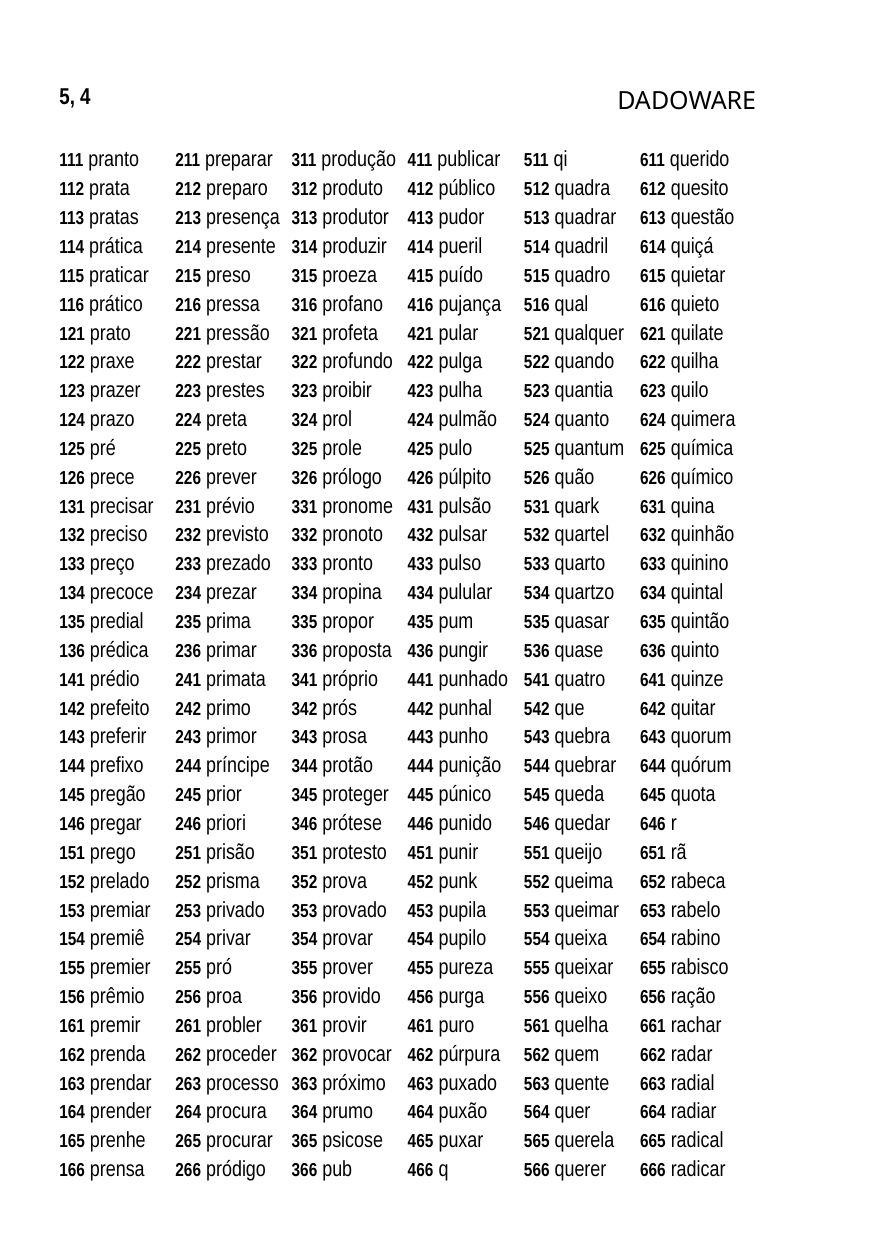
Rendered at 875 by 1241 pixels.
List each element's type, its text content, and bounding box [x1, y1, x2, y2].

text 522 quando [524, 348, 640, 373]
text 632 quinhão [640, 521, 756, 546]
text 562 quem [524, 1041, 640, 1066]
text 322 profundo [291, 348, 407, 373]
text 616 quieto [640, 291, 756, 316]
text 644 quórum [640, 752, 756, 777]
text 211 preparar [175, 146, 291, 171]
text 366 pub [291, 1156, 407, 1181]
text 515 quadro [524, 262, 640, 287]
text 566 querer [524, 1156, 640, 1181]
text 222 prestar [175, 348, 291, 373]
text 314 produzir [291, 233, 407, 258]
text 221 pressão [175, 319, 291, 344]
text 642 quitar [640, 694, 756, 719]
text 521 qualquer [524, 319, 640, 344]
text 434 pulular [407, 579, 524, 604]
text 124 prazo [59, 406, 175, 431]
text 346 prótese [291, 810, 407, 835]
text 236 primar [175, 637, 291, 662]
text 425 pulo [407, 435, 524, 460]
text 535 quasar [524, 608, 640, 633]
text 315 proeza [291, 262, 407, 287]
text 365 psicose [291, 1127, 407, 1152]
text 5, 4 [59, 83, 177, 109]
text 132 preciso [59, 521, 175, 546]
text 435 pum [407, 608, 524, 633]
text 461 puro [407, 1012, 524, 1037]
text 465 puxar [407, 1127, 524, 1152]
text 325 prole [291, 435, 407, 460]
text 126 prece [59, 464, 175, 489]
text 431 pulsão [407, 492, 524, 518]
text 131 precisar [59, 492, 175, 518]
text 223 prestes [175, 377, 291, 402]
text 634 quintal [640, 579, 756, 604]
text 225 preto [175, 435, 291, 460]
text 235 prima [175, 608, 291, 633]
text 136 prédica [59, 637, 175, 662]
text 421 pular [407, 319, 524, 344]
text 162 prenda [59, 1041, 175, 1066]
text 151 prego [59, 839, 175, 864]
text 112 prata [59, 175, 175, 200]
text 123 prazer [59, 377, 175, 402]
text 333 pronto [291, 550, 407, 575]
text 516 qual [524, 291, 640, 316]
text 555 queixar [524, 954, 640, 979]
text 442 punhal [407, 694, 524, 719]
text 253 privado [175, 896, 291, 922]
text 226 prever [175, 464, 291, 489]
text 541 quatro [524, 666, 640, 691]
text 361 provir [291, 1012, 407, 1037]
text 426 púlpito [407, 464, 524, 489]
text 512 quadra [524, 175, 640, 200]
text 145 pregão [59, 781, 175, 806]
text 464 puxão [407, 1098, 524, 1123]
text 455 pureza [407, 954, 524, 979]
text 255 pró [175, 954, 291, 979]
text 246 priori [175, 810, 291, 835]
text 351 protesto [291, 839, 407, 864]
text 523 quantia [524, 377, 640, 402]
text 345 proteger [291, 781, 407, 806]
text 456 purga [407, 983, 524, 1008]
text 121 prato [59, 319, 175, 344]
text 462 púrpura [407, 1041, 524, 1066]
text 153 premiar [59, 896, 175, 922]
text 116 prático [59, 291, 175, 316]
text 524 quanto [524, 406, 640, 431]
text 533 quarto [524, 550, 640, 575]
text 155 premier [59, 954, 175, 979]
text 312 produto [291, 175, 407, 200]
text 663 radial [640, 1069, 756, 1095]
text 444 punição [407, 752, 524, 777]
text 411 publicar [407, 146, 524, 171]
text 214 presente [175, 233, 291, 258]
text 655 rabisco [640, 954, 756, 979]
text 264 procura [175, 1098, 291, 1123]
text 135 predial [59, 608, 175, 633]
text 144 prefixo [59, 752, 175, 777]
text 356 provido [291, 983, 407, 1008]
text 335 propor [291, 608, 407, 633]
text 331 pronome [291, 492, 407, 518]
text 355 prover [291, 954, 407, 979]
text 553 queimar [524, 896, 640, 922]
text 352 prova [291, 868, 407, 893]
text 353 provado [291, 896, 407, 922]
text 216 pressa [175, 291, 291, 316]
text 532 quartel [524, 521, 640, 546]
text 125 pré [59, 435, 175, 460]
text 243 primor [175, 723, 291, 748]
text 414 pueril [407, 233, 524, 258]
text 146 pregar [59, 810, 175, 835]
text 141 prédio [59, 666, 175, 691]
text 245 prior [175, 781, 291, 806]
text 224 preta [175, 406, 291, 431]
text 231 prévio [175, 492, 291, 518]
text 215 preso [175, 262, 291, 287]
text 525 quantum [524, 435, 640, 460]
text 432 pulsar [407, 521, 524, 546]
text 445 púnico [407, 781, 524, 806]
text 564 quer [524, 1098, 640, 1123]
text 111 pranto [59, 146, 175, 171]
text 563 quente [524, 1069, 640, 1095]
text 344 protão [291, 752, 407, 777]
text 242 primo [175, 694, 291, 719]
text 614 quiçá [640, 233, 756, 258]
text 556 queixo [524, 983, 640, 1008]
text 654 rabino [640, 925, 756, 950]
text 433 pulso [407, 550, 524, 575]
text 454 pupilo [407, 925, 524, 950]
text 313 produtor [291, 204, 407, 229]
text 321 profeta [291, 319, 407, 344]
text 633 quinino [640, 550, 756, 575]
text 631 quina [640, 492, 756, 518]
text 636 quinto [640, 637, 756, 662]
text 115 praticar [59, 262, 175, 287]
text 613 questão [640, 204, 756, 229]
text 612 quesito [640, 175, 756, 200]
text 134 precoce [59, 579, 175, 604]
text 362 provocar [291, 1041, 407, 1066]
text 336 proposta [291, 637, 407, 662]
text 552 queima [524, 868, 640, 893]
text 251 prisão [175, 839, 291, 864]
text 341 próprio [291, 666, 407, 691]
text 413 pudor [407, 204, 524, 229]
text 114 prática [59, 233, 175, 258]
text 514 quadril [524, 233, 640, 258]
text 143 preferir [59, 723, 175, 748]
text 233 prezado [175, 550, 291, 575]
text 623 quilo [640, 377, 756, 402]
text 265 procurar [175, 1127, 291, 1152]
text 152 prelado [59, 868, 175, 893]
text 254 privar [175, 925, 291, 950]
text 343 prosa [291, 723, 407, 748]
text 363 próximo [291, 1069, 407, 1095]
text 212 preparo [175, 175, 291, 200]
text 565 querela [524, 1127, 640, 1152]
text 446 punido [407, 810, 524, 835]
text 323 proibir [291, 377, 407, 402]
text 164 prender [59, 1098, 175, 1123]
text 546 quedar [524, 810, 640, 835]
text 424 pulmão [407, 406, 524, 431]
text 641 quinze [640, 666, 756, 691]
text 436 pungir [407, 637, 524, 662]
text 611 querido [640, 146, 756, 171]
text 645 quota [640, 781, 756, 806]
text 416 pujança [407, 291, 524, 316]
text 122 praxe [59, 348, 175, 373]
text 651 rã [640, 839, 756, 864]
text 661 rachar [640, 1012, 756, 1037]
text 452 punk [407, 868, 524, 893]
text 656 ração [640, 983, 756, 1008]
text 142 prefeito [59, 694, 175, 719]
text 412 público [407, 175, 524, 200]
text 643 quorum [640, 723, 756, 748]
text 625 química [640, 435, 756, 460]
text 326 prólogo [291, 464, 407, 489]
text 133 preço [59, 550, 175, 575]
text 332 pronoto [291, 521, 407, 546]
text 256 proa [175, 983, 291, 1008]
text 244 príncipe [175, 752, 291, 777]
text 621 quilate [640, 319, 756, 344]
text 163 prendar [59, 1069, 175, 1095]
text 635 quintão [640, 608, 756, 633]
text 551 queijo [524, 839, 640, 864]
text 234 prezar [175, 579, 291, 604]
text 262 proceder [175, 1041, 291, 1066]
text 342 prós [291, 694, 407, 719]
text 423 pulha [407, 377, 524, 402]
text 622 quilha [640, 348, 756, 373]
text 154 premiê [59, 925, 175, 950]
text 334 propina [291, 579, 407, 604]
text 165 prenhe [59, 1127, 175, 1152]
text 316 profano [291, 291, 407, 316]
text 536 quase [524, 637, 640, 662]
text 463 puxado [407, 1069, 524, 1095]
text 554 queixa [524, 925, 640, 950]
text 466 q [407, 1156, 524, 1181]
text 653 rabelo [640, 896, 756, 922]
text 263 processo [175, 1069, 291, 1095]
text 615 quietar [640, 262, 756, 287]
text 664 radiar [640, 1098, 756, 1123]
text 526 quão [524, 464, 640, 489]
text 422 pulga [407, 348, 524, 373]
text 415 puído [407, 262, 524, 287]
text 261 probler [175, 1012, 291, 1037]
text 534 quartzo [524, 579, 640, 604]
text 513 quadrar [524, 204, 640, 229]
text 252 prisma [175, 868, 291, 893]
text 161 premir [59, 1012, 175, 1037]
text 113 pratas [59, 204, 175, 229]
text 443 punho [407, 723, 524, 748]
text 354 provar [291, 925, 407, 950]
text 311 produção [291, 146, 407, 171]
text 531 quark [524, 492, 640, 518]
text 451 punir [407, 839, 524, 864]
text 652 rabeca [640, 868, 756, 893]
text 324 prol [291, 406, 407, 431]
text 646 r [640, 810, 756, 835]
text 241 primata [175, 666, 291, 691]
text 213 presença [175, 204, 291, 229]
text 665 radical [640, 1127, 756, 1152]
text 624 quimera [640, 406, 756, 431]
text 511 qi [524, 146, 640, 171]
text 561 quelha [524, 1012, 640, 1037]
text 545 queda [524, 781, 640, 806]
text 441 punhado [407, 666, 524, 691]
text 544 quebrar [524, 752, 640, 777]
text 453 pupila [407, 896, 524, 922]
text 166 prensa [59, 1156, 175, 1181]
text 626 químico [640, 464, 756, 489]
text 666 radicar [640, 1156, 756, 1181]
text 232 previsto [175, 521, 291, 546]
text 662 radar [640, 1041, 756, 1066]
text 156 prêmio [59, 983, 175, 1008]
text 266 pródigo [175, 1156, 291, 1181]
text 543 quebra [524, 723, 640, 748]
text 364 prumo [291, 1098, 407, 1123]
text 542 que [524, 694, 640, 719]
